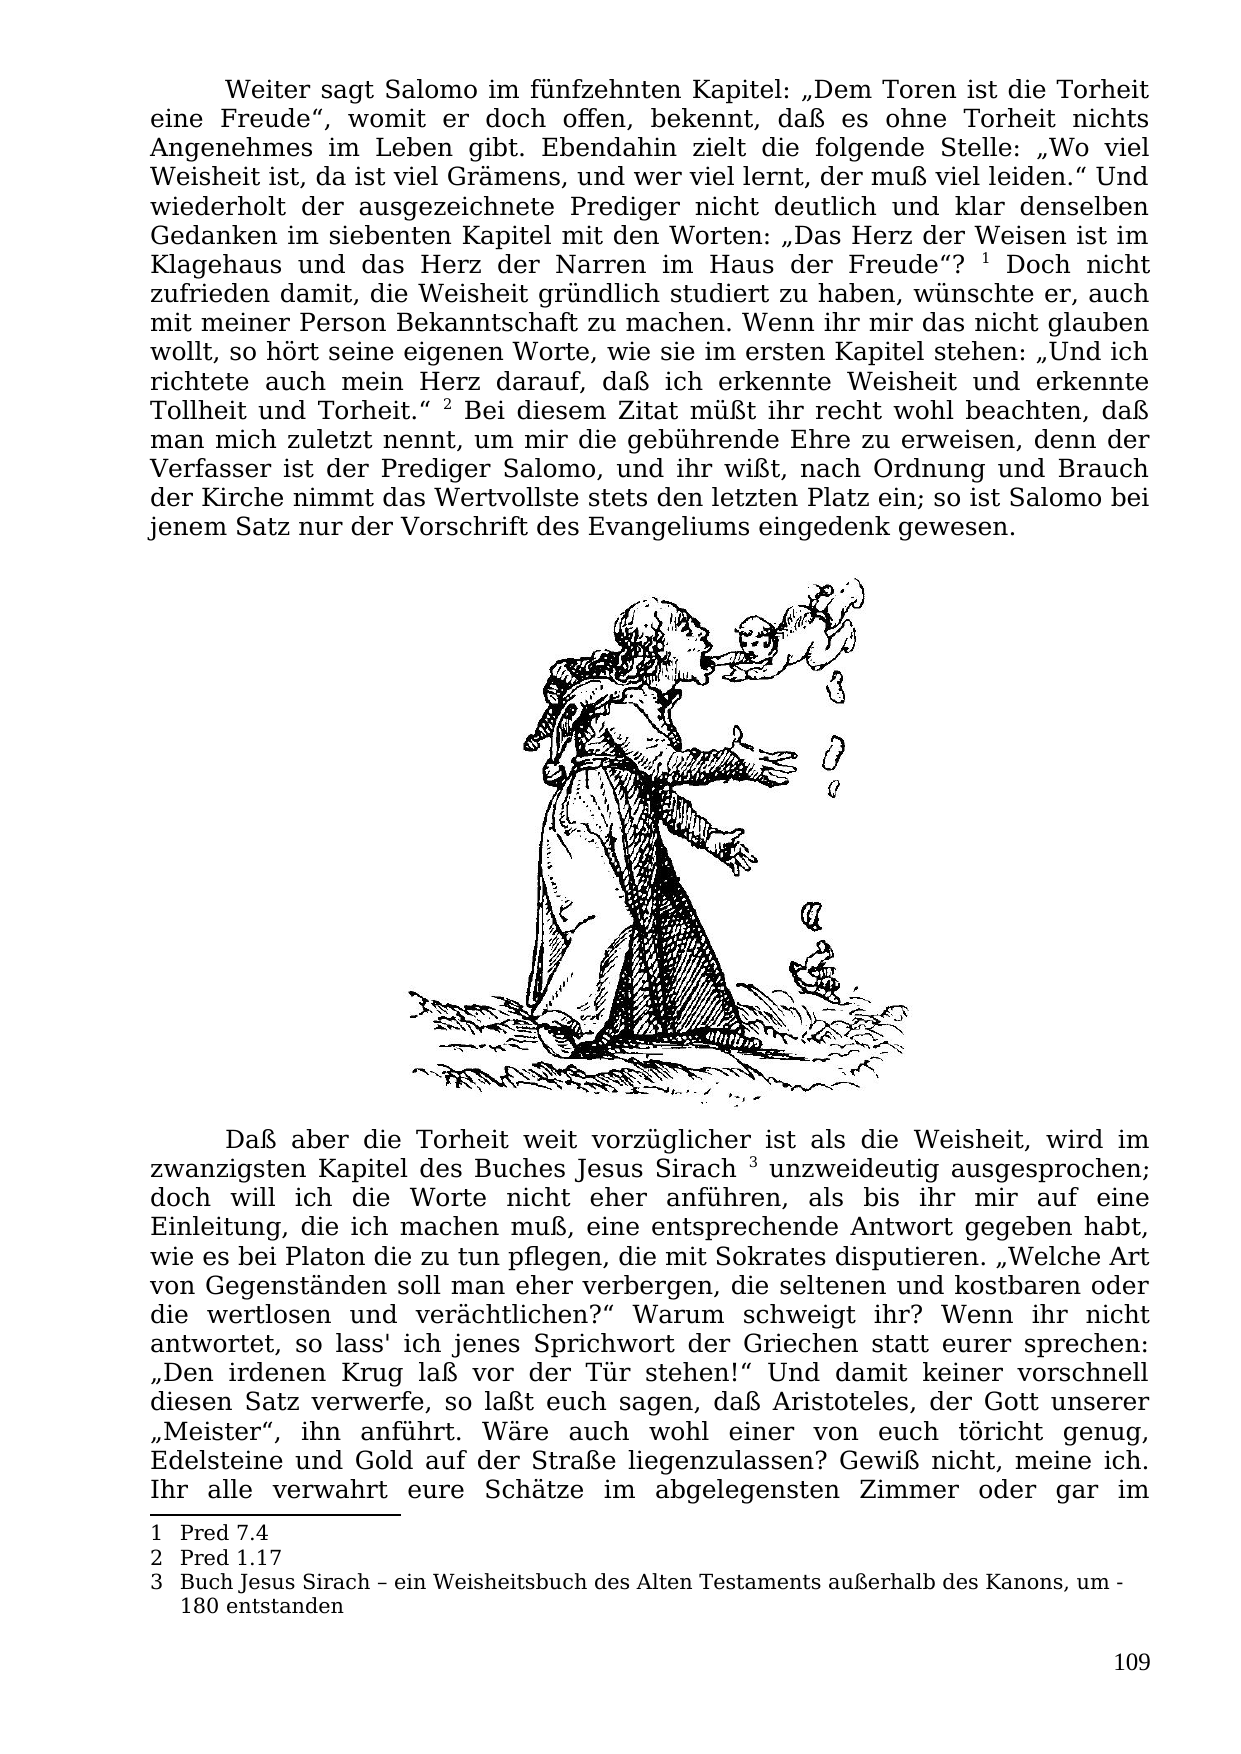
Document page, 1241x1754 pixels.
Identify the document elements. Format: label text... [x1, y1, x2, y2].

text Pred 1.17 [150, 1546, 1151, 1570]
text Buch Jesus Sirach – ein Weisheitsbuch des Alten Testaments außerhalb des Kanons, um -180 entstanden [150, 1570, 1151, 1618]
text Weiter sagt Salomo im fünfzehnten Kapitel: „Dem Toren ist die Torheit eine Freude“, womit er doch offen, bekennt, daß es ohne Torheit nichts Angenehmes im Leben gibt. Ebendahin zielt die folgende Stelle: „Wo viel Weisheit ist, da ist viel Grämens, und wer viel lernt, der muß viel leiden.“ Und wiederholt der ausgezeichnete Prediger nicht deutlich und klar denselben Gedanken im siebenten Kapitel mit den Worten: „Das Herz der Weisen ist im Klagehaus und das Herz der Narren im Haus der Freude“? Doch nicht zufrieden damit, die Weisheit gründlich studiert zu haben, wünschte er, auch mit meiner Person Bekanntschaft zu machen. Wenn ihr mir das nicht glauben wollt, so hört seine eigenen Worte, wie sie im ersten Kapitel stehen: „Und ich richtete auch mein Herz darauf, daß ich erkennte Weisheit und erkennte Tollheit und Torheit.“ Bei diesem Zitat müßt ihr recht wohl beachten, daß man mich zuletzt nennt, um mir die gebührende Ehre zu erweisen, denn der Verfasser ist der Prediger Salomo, und ihr wißt, nach Ordnung und Brauch der Kirche nimmt das Wertvollste stets den letzten Platz ein; so ist Salomo bei jenem Satz nur der Vorschrift des Evangeliums eingedenk gewesen. [150, 75, 1151, 542]
text Daß aber die Torheit weit vorzüglicher ist als die Weisheit, wird im zwanzigsten Kapitel des Buches Jesus Sirach unzweideutig ausgesprochen; doch will ich die Worte nicht eher anführen, als bis ihr mir auf eine Einleitung, die ich machen muß, eine entsprechende Antwort gegeben habt, wie es bei Platon die zu tun pflegen, die mit Sokrates disputieren. „Welche Art von Gegenständen soll man eher verbergen, die seltenen und kostbaren oder die wertlosen und verächtlichen?“ Warum schweigt ihr? Wenn ihr nicht antwortet, so lass' ich jenes Sprichwort der Griechen statt eurer sprechen: „Den irdenen Krug laß vor der Tür stehen!“ Und damit keiner vorschnell diesen Satz verwerfe, so laßt euch sagen, daß Aristoteles, der Gott unserer „Meister“, ihn anführt. Wäre auch wohl einer von euch töricht genug, Edelsteine und Gold auf der Straße liegenzulassen? Gewiß nicht, meine ich. Ihr alle verwahrt eure Schätze im abgelegensten Zimmer oder gar im [150, 1116, 1151, 1504]
text Pred 7.4 [150, 1521, 1151, 1546]
picture [336, 541, 965, 1116]
